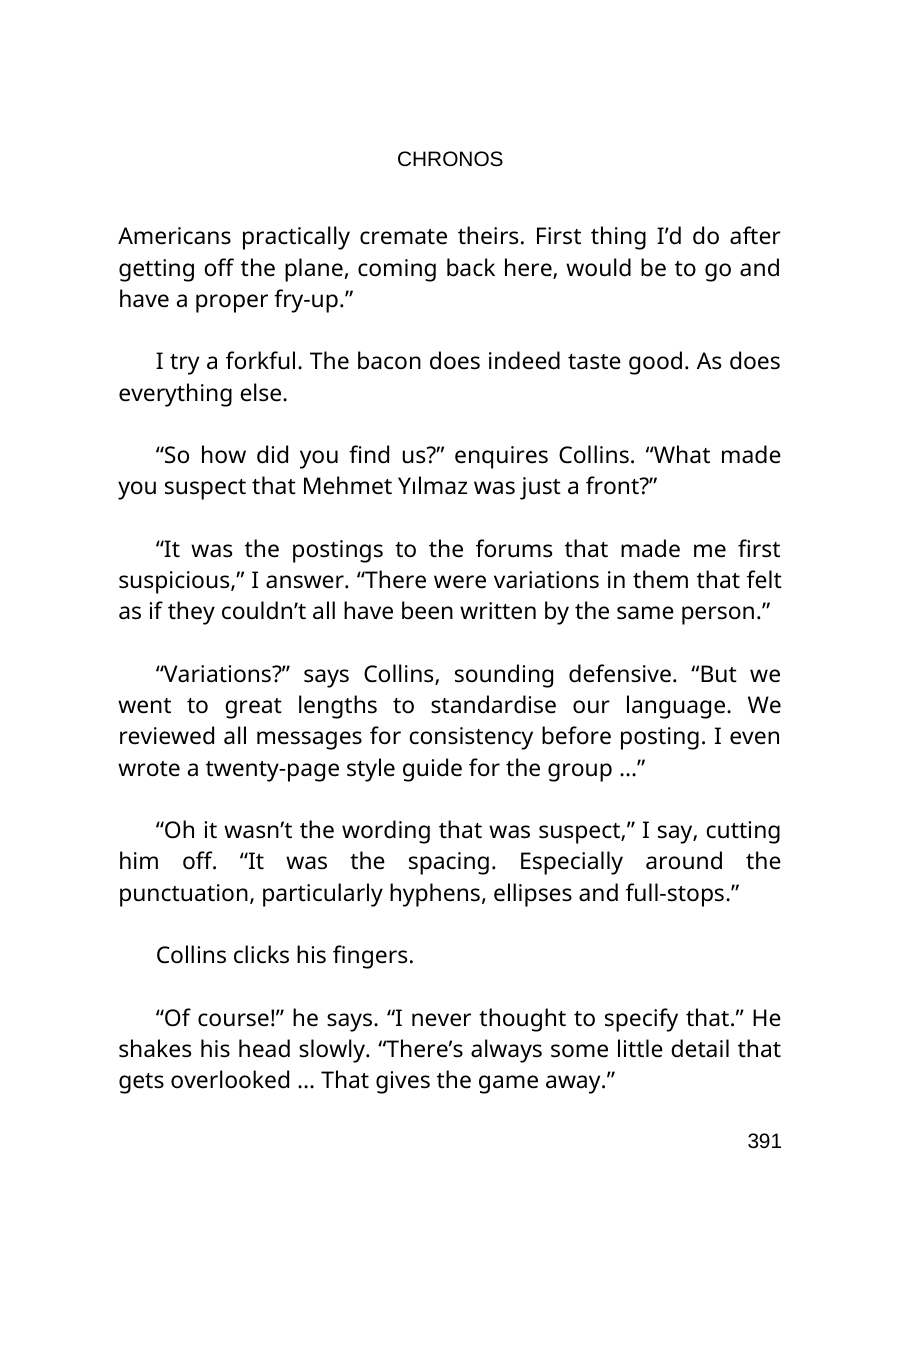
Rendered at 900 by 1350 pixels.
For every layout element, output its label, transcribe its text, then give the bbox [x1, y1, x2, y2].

text Americans practically cremate theirs. First thing I’d do after getting off the plane, coming back here, would be to go and have a proper fry-up.” [118, 220, 782, 314]
text I try a forkful. The bacon does indeed taste good. As does everything else. [118, 345, 782, 408]
text “It was the postings to the forums that made me first suspicious,” I answer. “There were variations in them that felt as if they couldn’t all have been written by the same person.” [118, 533, 782, 626]
text “So how did you find us?” enquires Collins. “What made you suspect that Mehmet Yılmaz was just a front?” [118, 439, 782, 501]
text “Variations?” says Collins, sounding defensive. “But we went to great lengths to standardise our language. We reviewed all messages for consistency before posting. I even wrote a twenty-page style guide for the group …” [118, 658, 782, 783]
text “Of course!” he says. “I never thought to specify that.” He shakes his head slowly. “There’s always some little detail that gets overlooked … That gives the game away.” [118, 1001, 782, 1095]
text “Oh it wasn’t the wording that was suspect,” I say, cutting him off. “It was the spacing. Especially around the punctuation, particularly hyphens, ellipses and full-stops.” [118, 814, 782, 908]
text Collins clicks his fingers. [118, 939, 782, 970]
